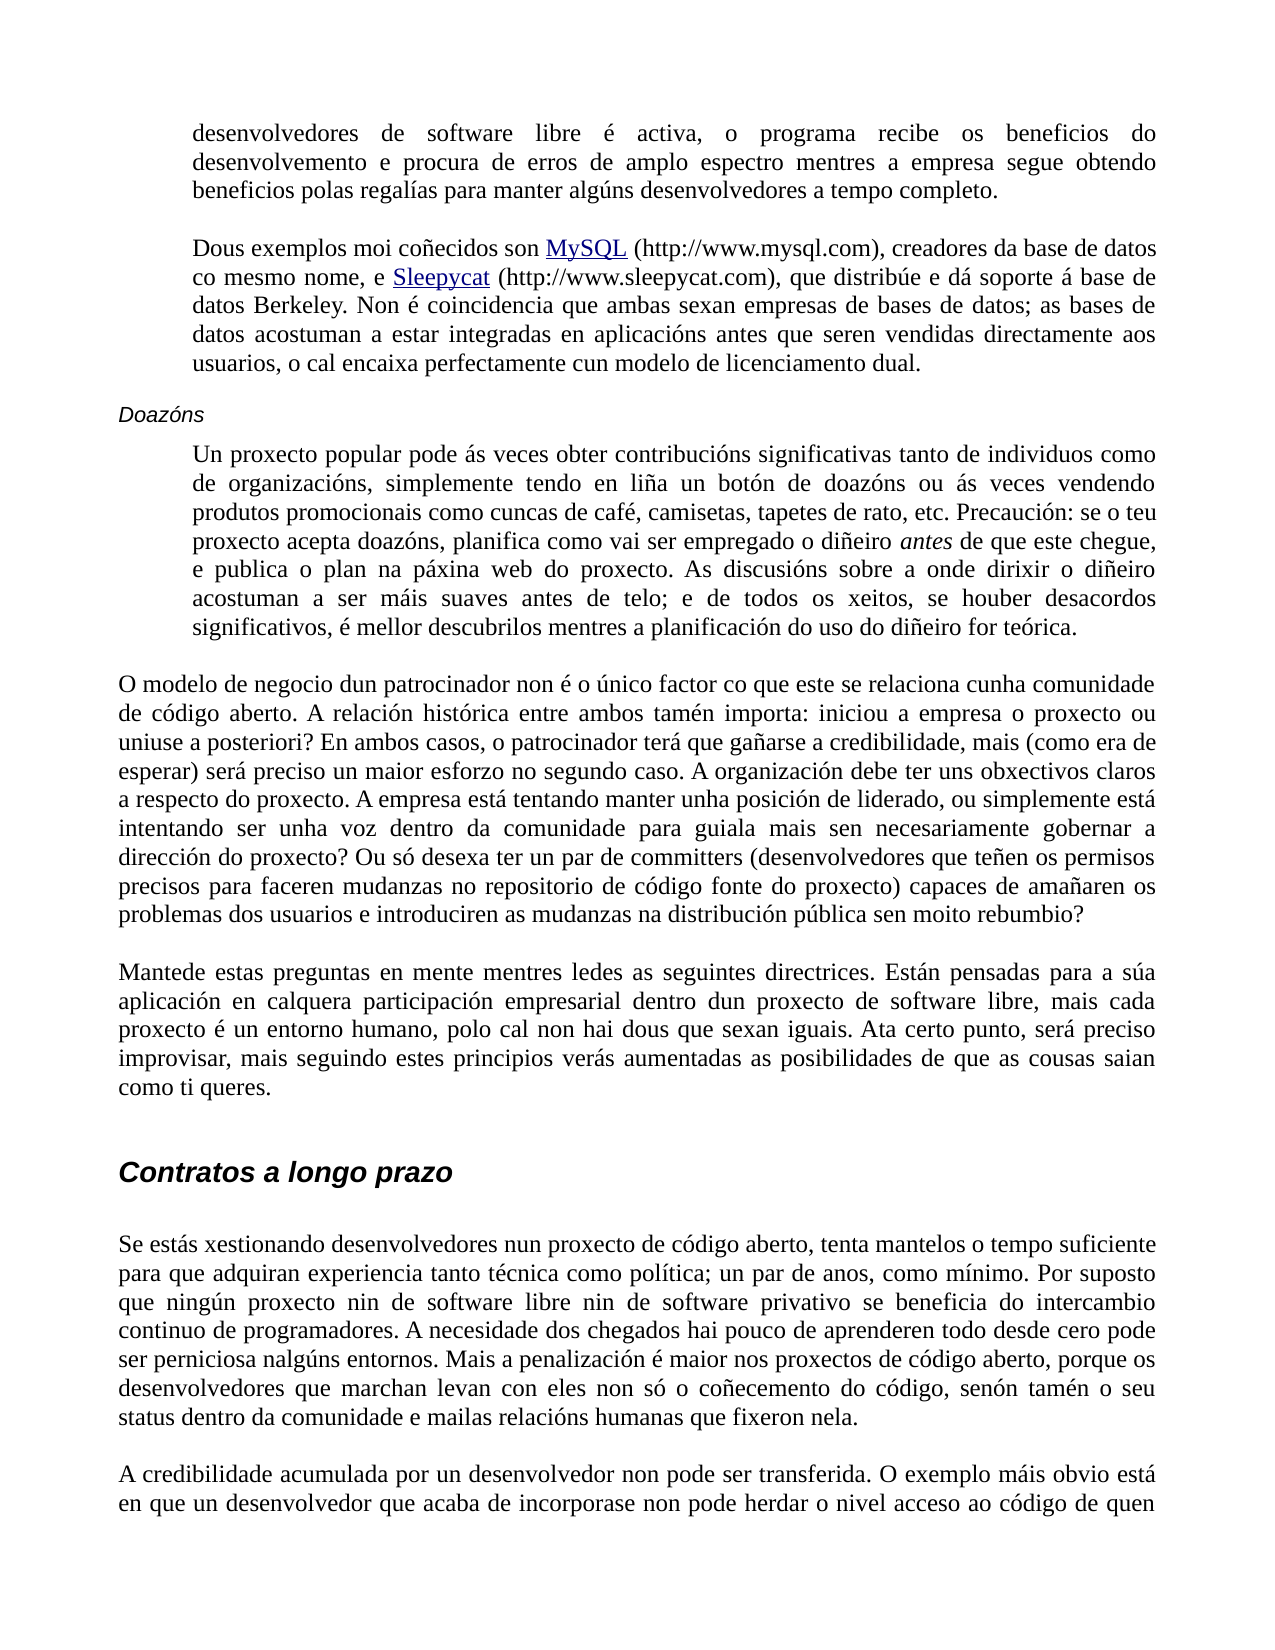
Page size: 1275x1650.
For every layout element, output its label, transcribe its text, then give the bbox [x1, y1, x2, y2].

text A credibilidade acumulada por un desenvolvedor non pode ser transferida. O exemplo máis obvio está en que un desenvolvedor que acaba de incorporase non pode herdar o nivel acceso ao código de quen [118, 1459, 1157, 1517]
text desenvolvedores de software libre é activa, o programa recibe os beneficios do desenvolvemento e procura de erros de amplo espectro mentres a empresa segue obtendo beneficios polas regalías para manter algúns desenvolvedores a tempo completo. [192, 118, 1157, 204]
text Mantede estas preguntas en mente mentres ledes as seguintes directrices. Están pensadas para a súa aplicación en calquera participación empresarial dentro dun proxecto de software libre, mais cada proxecto é un entorno humano, polo cal non hai dous que sexan iguais. Ata certo punto, será preciso improvisar, mais seguindo estes principios verás aumentadas as posibilidades de que as cousas saian como ti queres. [118, 957, 1157, 1101]
text O modelo de negocio dun patrocinador non é o único factor co que este se relaciona cunha comunidade de código aberto. A relación histórica entre ambos tamén importa: iniciou a empresa o proxecto ou uniuse a posteriori? En ambos casos, o patrocinador terá que gañarse a credibilidade, mais (como era de esperar) será preciso un maior esforzo no segundo caso. A organización debe ter uns obxectivos claros a respecto do proxecto. A empresa está tentando manter unha posición de liderado, ou simplemente está intentando ser unha voz dentro da comunidade para guiala mais sen necesariamente gobernar a dirección do proxecto? Ou só desexa ter un par de committers (desenvolvedores que teñen os permisos precisos para faceren mudanzas no repositorio de código fonte do proxecto) capaces de amañaren os problemas dos usuarios e introduciren as mudanzas na distribución pública sen moito rebumbio? [118, 669, 1157, 928]
text Se estás xestionando desenvolvedores nun proxecto de código aberto, tenta mantelos o tempo suficiente para que adquiran experiencia tanto técnica como política; un par de anos, como mínimo. Por suposto que ningún proxecto nin de software libre nin de software privativo se beneficia do intercambio continuo de programadores. A necesidade dos chegados hai pouco de aprenderen todo desde cero pode ser perniciosa nalgúns entornos. Mais a penalización é maior nos proxectos de código aberto, porque os desenvolvedores que marchan levan con eles non só o coñecemento do código, senón tamén o seu status dentro da comunidade e mailas relacións humanas que fixeron nela. [118, 1229, 1157, 1431]
text Dous exemplos moi coñecidos son MySQL (http://www.mysql.com), creadores da base de datos co mesmo nome, e Sleepycat (http://www.sleepycat.com), que distribúe e dá soporte á base de datos Berkeley. Non é coincidencia que ambas sexan empresas de bases de datos; as bases de datos acostuman a estar integradas en aplicacións antes que seren vendidas directamente aos usuarios, o cal encaixa perfectamente cun modelo de licenciamento dual. [192, 233, 1157, 377]
subtitle Contratos a longo prazo [118, 1154, 1157, 1188]
text Un proxecto popular pode ás veces obter contribucións significativas tanto de individuos como de organizacións, simplemente tendo en liña un botón de doazóns ou ás veces vendendo produtos promocionais como cuncas de café, camisetas, tapetes de rato, etc. Precaución: se o teu proxecto acepta doazóns, planifica como vai ser empregado o diñeiro antes de que este chegue, e publica o plan na páxina web do proxecto. As discusións sobre a onde dirixir o diñeiro acostuman a ser máis suaves antes de telo; e de todos os xeitos, se houber desacordos significativos, é mellor descubrilos mentres a planificación do uso do diñeiro for teórica. [192, 439, 1157, 641]
subtitle Doazóns [118, 402, 1157, 427]
